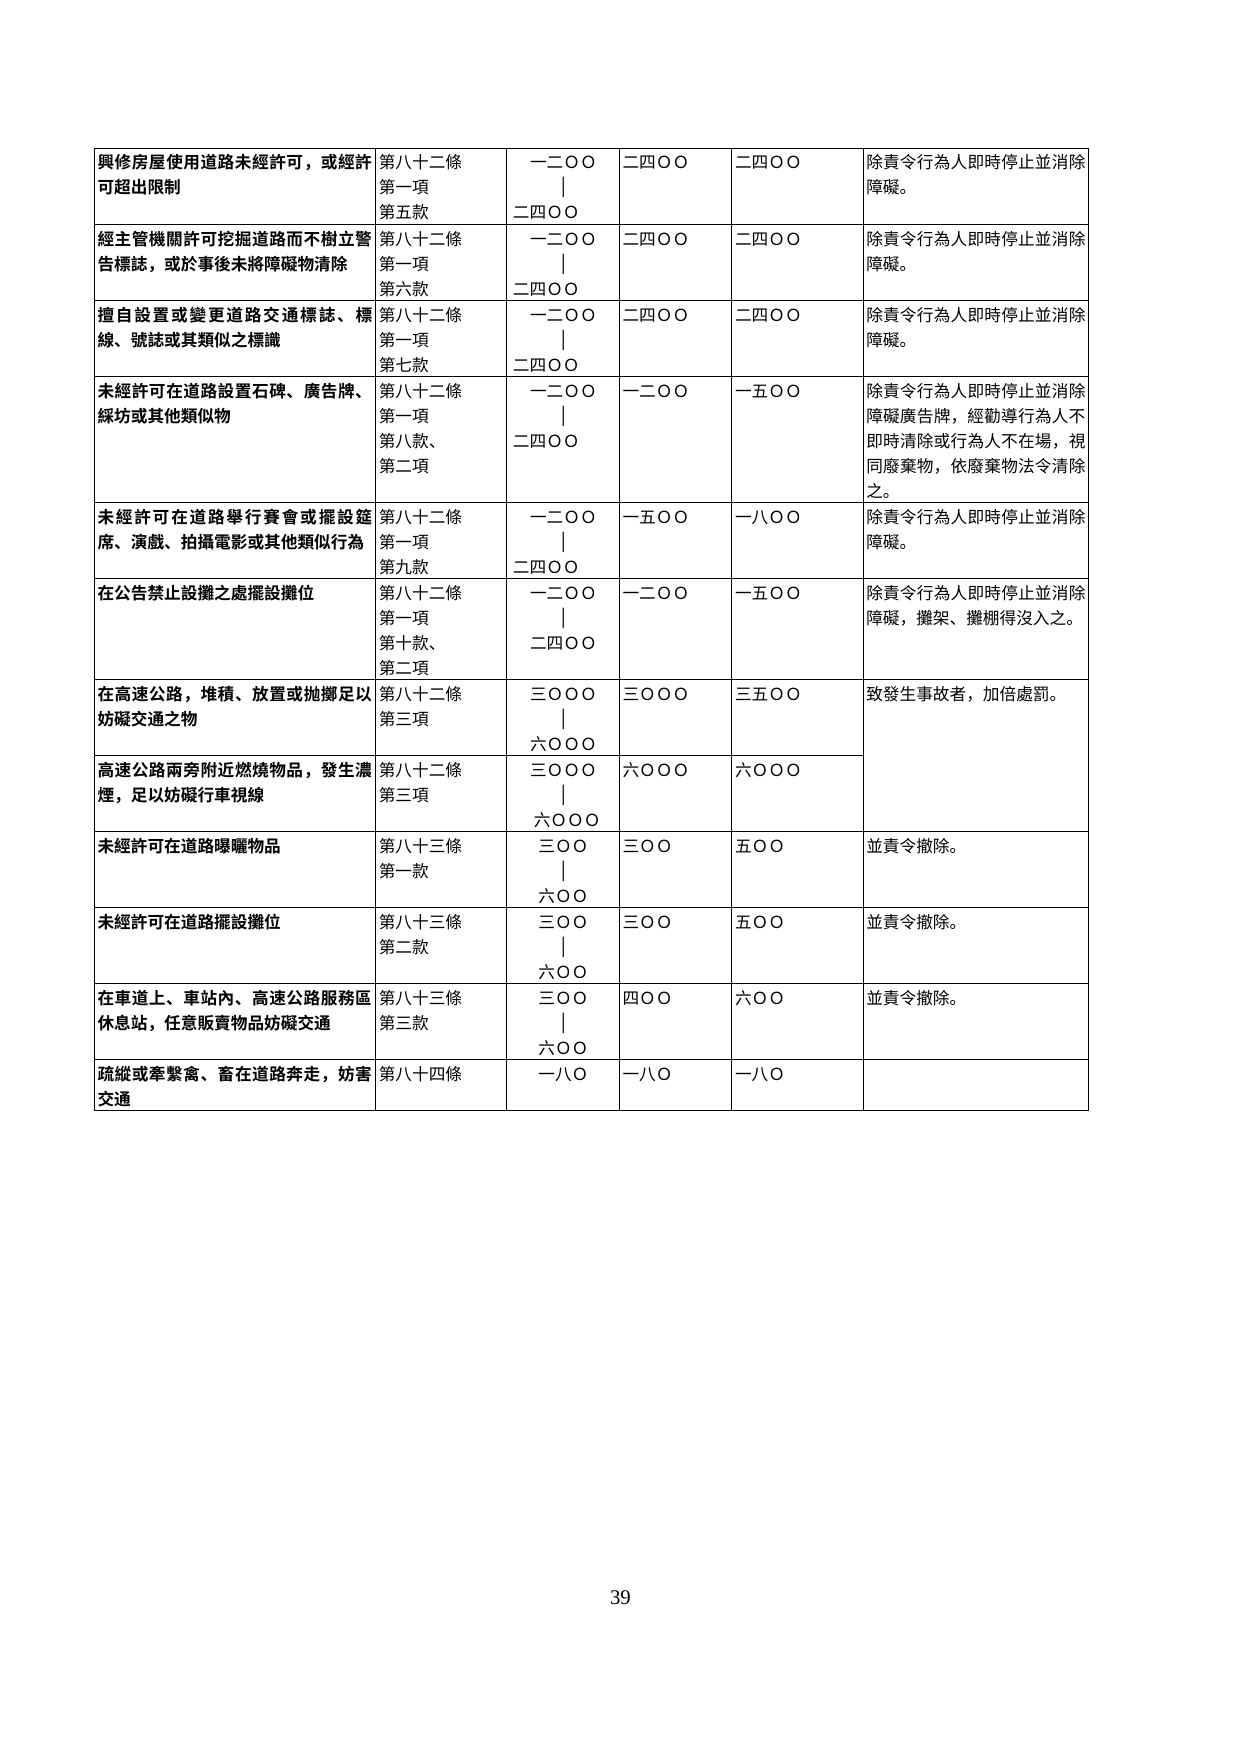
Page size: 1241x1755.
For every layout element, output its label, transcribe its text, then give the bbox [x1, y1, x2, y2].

table_cell 二四ＯＯ [620, 149, 731, 224]
table_cell 二四ＯＯ [620, 225, 731, 300]
table_cell [864, 1060, 1088, 1110]
table_cell 第八十二條 第一項 第九款 [376, 503, 506, 578]
table_cell 三ＯＯ │ 六ＯＯ [507, 984, 619, 1059]
table_cell 高速公路兩旁附近燃燒物品，發生濃煙，足以妨礙行車視線 [95, 756, 375, 831]
table_cell 致發生事故者，加倍處罰。 [864, 680, 1088, 831]
table_cell 一二ＯＯ [620, 579, 731, 679]
table_cell 疏縱或牽繫禽、畜在道路奔走，妨害交通 [95, 1060, 375, 1110]
table_cell 一五ＯＯ [620, 503, 731, 578]
table_cell 除責令行為人即時停止並消除障礙。 [864, 149, 1088, 224]
table_cell 一二ＯＯ [620, 377, 731, 502]
table_cell 三ＯＯＯ [620, 680, 731, 755]
table_cell 在車道上、車站內、高速公路服務區休息站，任意販賣物品妨礙交通 [95, 984, 375, 1059]
table_cell 一二ＯＯ │ 二四ＯＯ [507, 225, 619, 300]
table_cell 並責令撤除。 [864, 984, 1088, 1059]
table_cell 六ＯＯＯ [620, 756, 731, 831]
table_cell 未經許可在道路設置石碑、廣告牌、綵坊或其他類似物 [95, 377, 375, 502]
table_cell 一二ＯＯ │ 二四ＯＯ [507, 149, 619, 224]
table_cell 未經許可在道路曝曬物品 [95, 832, 375, 907]
table_cell 三ＯＯ [620, 832, 731, 907]
table_cell 一五ＯＯ [732, 377, 863, 502]
table_cell 第八十二條 第三項 [376, 680, 506, 755]
table_cell 除責令行為人即時停止並消除障礙。 [864, 225, 1088, 300]
table_cell 一八Ｏ [620, 1060, 731, 1110]
table_cell 興修房屋使用道路未經許可，或經許可超出限制 [95, 149, 375, 224]
table_cell 第八十二條 第一項 第五款 [376, 149, 506, 224]
table_cell 五ＯＯ [732, 908, 863, 983]
table_cell 除責令行為人即時停止並消除障礙。 [864, 301, 1088, 376]
table_cell 一五ＯＯ [732, 579, 863, 679]
table_cell 五ＯＯ [732, 832, 863, 907]
table_cell 擅自設置或變更道路交通標誌、標線、號誌或其類似之標識 [95, 301, 375, 376]
table_cell 未經許可在道路擺設攤位 [95, 908, 375, 983]
table_cell 一八ＯＯ [732, 503, 863, 578]
table_cell 第八十二條 第一項 第八款、 第二項 [376, 377, 506, 502]
table_cell 第八十三條 第二款 [376, 908, 506, 983]
table_cell 第八十二條 第三項 [376, 756, 506, 831]
table_cell 在高速公路，堆積、放置或抛擲足以妨礙交通之物 [95, 680, 375, 755]
table_cell 並責令撤除。 [864, 908, 1088, 983]
table_cell 經主管機關許可挖掘道路而不樹立警告標誌，或於事後未將障礙物清除 [95, 225, 375, 300]
table_cell 三ＯＯ │ 六ＯＯ [507, 908, 619, 983]
table_cell 六ＯＯ [732, 984, 863, 1059]
table_cell 二四ＯＯ [732, 149, 863, 224]
table_cell 第八十二條 第一項 第七款 [376, 301, 506, 376]
table_cell 一八Ｏ [507, 1060, 619, 1110]
table_cell 除責令行為人即時停止並消除障礙。 [864, 503, 1088, 578]
table_cell 除責令行為人即時停止並消除障礙，攤架、攤棚得沒入之。 [864, 579, 1088, 679]
table_cell 四ＯＯ [620, 984, 731, 1059]
table_cell 第八十二條 第一項 第六款 [376, 225, 506, 300]
table_cell 三ＯＯＯ │ 六ＯＯＯ [507, 680, 619, 755]
table_cell 三五ＯＯ [732, 680, 863, 755]
table_cell 一二ＯＯ │ 二四ＯＯ [507, 301, 619, 376]
table_cell 未經許可在道路舉行賽會或擺設筵席、演戲、拍攝電影或其他類似行為 [95, 503, 375, 578]
table_cell 二四ＯＯ [620, 301, 731, 376]
table_cell 並責令撤除。 [864, 832, 1088, 907]
table_cell 第八十二條 第一項 第十款、 第二項 [376, 579, 506, 679]
table_cell 一二ＯＯ │ 二四ＯＯ [507, 579, 619, 679]
table_cell 二四ＯＯ [732, 225, 863, 300]
table_cell 第八十三條 第三款 [376, 984, 506, 1059]
table_cell 二四ＯＯ [732, 301, 863, 376]
table_cell 在公告禁止設攤之處擺設攤位 [95, 579, 375, 679]
table_cell 三ＯＯ │ 六ＯＯ [507, 832, 619, 907]
table_cell 六ＯＯＯ [732, 756, 863, 831]
table_cell 第八十四條 [376, 1060, 506, 1110]
table_cell 三ＯＯ [620, 908, 731, 983]
table_cell 三ＯＯＯ │ 六ＯＯＯ [507, 756, 619, 831]
table_cell 一八Ｏ [732, 1060, 863, 1110]
table_cell 一二ＯＯ │ 二四ＯＯ [507, 503, 619, 578]
table_cell 一二ＯＯ │ 二四ＯＯ [507, 377, 619, 502]
table_cell 除責令行為人即時停止並消除障礙廣告牌，經勸導行為人不即時清除或行為人不在場，視同廢棄物，依廢棄物法令清除之。 [864, 377, 1088, 502]
table_cell 第八十三條 第一款 [376, 832, 506, 907]
